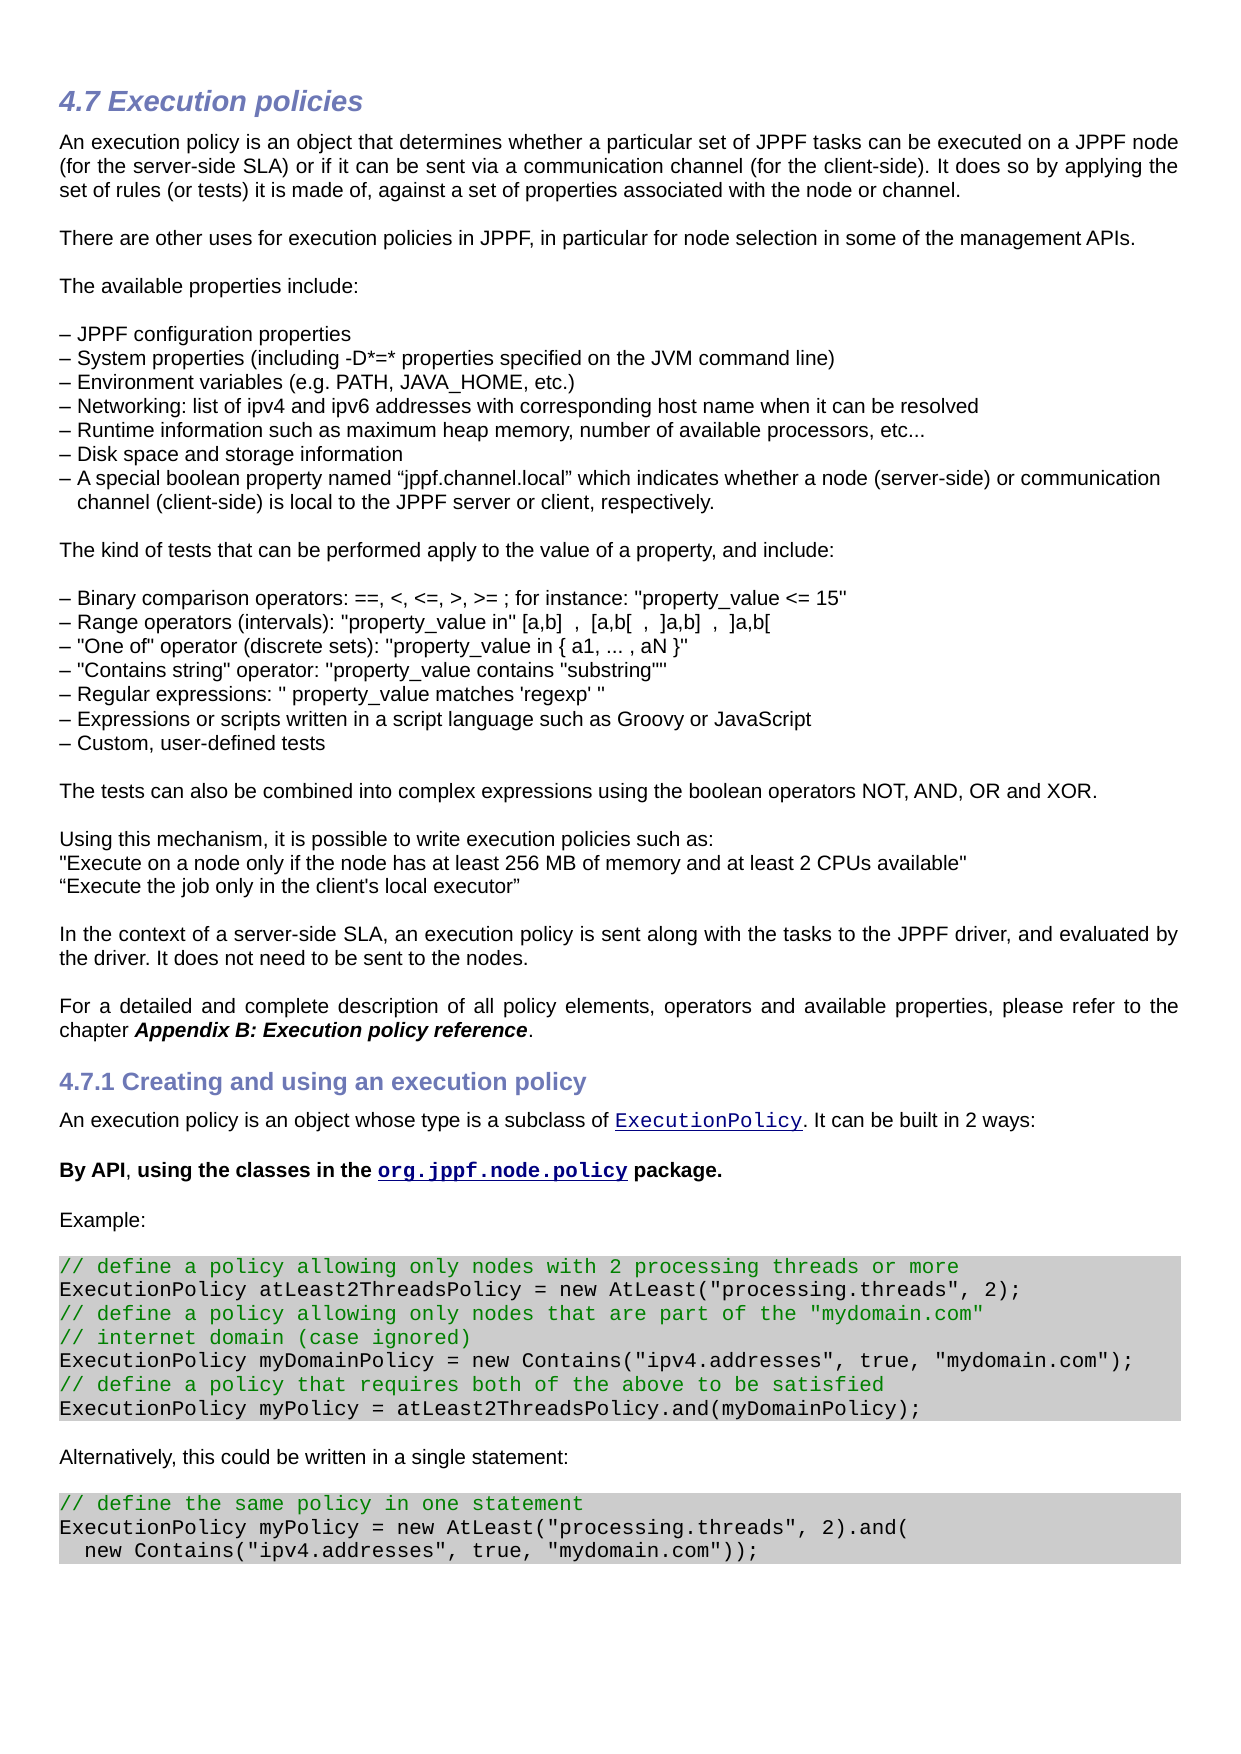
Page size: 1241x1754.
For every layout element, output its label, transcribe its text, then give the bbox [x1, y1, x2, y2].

text An execution policy is an object whose type is a subclass of ExecutionPolicy. It can be built in 2 ways: [59, 1108, 1181, 1134]
list Binary comparison operators: ==, <, <=, >, >= ; for instance: ''property_value <= 15'' [59, 586, 1181, 610]
text The tests can also be combined into complex expressions using the boolean operators NOT, AND, OR and XOR. [59, 778, 1181, 802]
text “Execute the job only in the client's local executor” [59, 874, 1181, 898]
subtitle Execution policies [59, 84, 1181, 118]
text // define the same policy in one statement [59, 1493, 1181, 1517]
list JPPF configuration properties [59, 322, 1181, 346]
text For a detailed and complete description of all policy elements, operators and available properties, please refer to the chapter Appendix B: Execution policy reference. [59, 994, 1181, 1042]
text By API, using the classes in the org.jppf.node.policy package. [59, 1158, 1181, 1184]
text Alternatively, this could be written in a single statement: [59, 1445, 1181, 1469]
text ExecutionPolicy myDomainPolicy = new Contains("ipv4.addresses", true, "mydomain.com"); [59, 1350, 1181, 1374]
list Runtime information such as maximum heap memory, number of available processors, etc... [59, 418, 1181, 442]
text The available properties include: [59, 274, 1181, 298]
text // define a policy that requires both of the above to be satisfied [59, 1374, 1181, 1398]
list Expressions or scripts written in a script language such as Groovy or JavaScript [59, 706, 1181, 730]
text Example: [59, 1208, 1181, 1232]
text // define a policy allowing only nodes with 2 processing threads or more [59, 1256, 1181, 1279]
text ExecutionPolicy atLeast2ThreadsPolicy = new AtLeast("processing.threads", 2); [59, 1279, 1181, 1303]
text new Contains("ipv4.addresses", true, "mydomain.com")); [59, 1540, 1181, 1564]
list Networking: list of ipv4 and ipv6 addresses with corresponding host name when it can be resolved [59, 394, 1181, 418]
text ExecutionPolicy myPolicy = atLeast2ThreadsPolicy.and(myDomainPolicy); [59, 1398, 1181, 1421]
list Environment variables (e.g. PATH, JAVA_HOME, etc.) [59, 370, 1181, 394]
text // define a policy allowing only nodes that are part of the "mydomain.com" [59, 1303, 1181, 1327]
text The kind of tests that can be performed apply to the value of a property, and include: [59, 538, 1181, 562]
text ExecutionPolicy myPolicy = new AtLeast("processing.threads", 2).and( [59, 1517, 1181, 1540]
list "One of" operator (discrete sets): ''property_value in { a1, ... , aN }'' [59, 634, 1181, 658]
text "Execute on a node only if the node has at least 256 MB of memory and at least 2 CPUs available" [59, 850, 1181, 874]
list Regular expressions: '' property_value matches 'regexp' '' [59, 682, 1181, 706]
text In the context of a server-side SLA, an execution policy is sent along with the tasks to the JPPF driver, and evaluated by the driver. It does not need to be sent to the nodes. [59, 922, 1181, 970]
list Custom, user-defined tests [59, 730, 1181, 754]
list A special boolean property named “jppf.channel.local” which indicates whether a node (server-side) or communication channel (client-side) is local to the JPPF server or client, respectively. [59, 466, 1181, 514]
list Range operators (intervals): ''property_value in'' [a,b] , [a,b[ , ]a,b] , ]a,b[ [59, 610, 1181, 634]
list System properties (including -D*=* properties specified on the JVM command line) [59, 346, 1181, 370]
list Disk space and storage information [59, 442, 1181, 466]
text // internet domain (case ignored) [59, 1327, 1181, 1350]
text There are other uses for execution policies in JPPF, in particular for node selection in some of the management APIs. [59, 226, 1181, 250]
text Using this mechanism, it is possible to write execution policies such as: [59, 826, 1181, 850]
list "Contains string" operator: ''property_value contains "substring"'' [59, 658, 1181, 682]
subtitle Creating and using an execution policy [59, 1067, 1181, 1096]
text An execution policy is an object that determines whether a particular set of JPPF tasks can be executed on a JPPF node (for the server-side SLA) or if it can be sent via a communication channel (for the client-side). It does so by applying the set of rules (or tests) it is made of, against a set of properties associated with the node or channel. [59, 130, 1181, 202]
